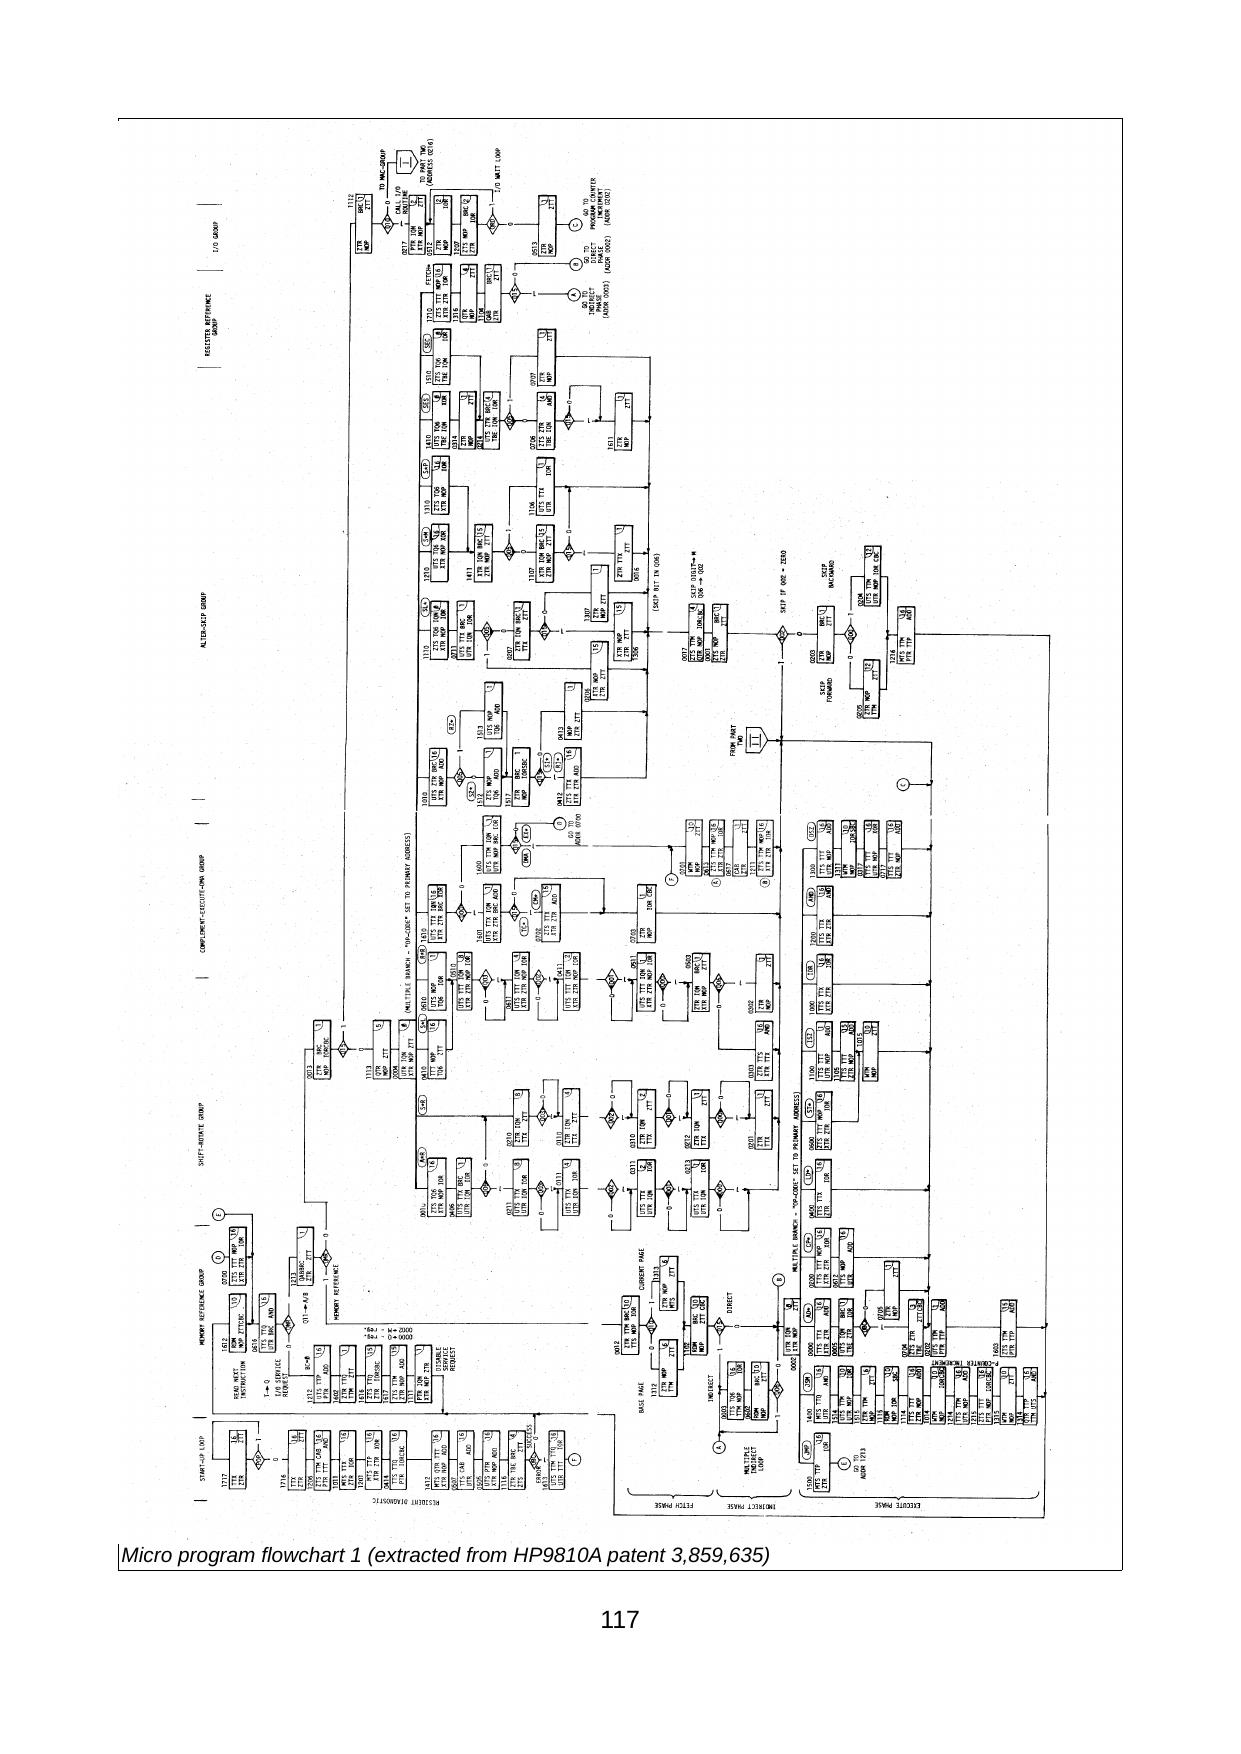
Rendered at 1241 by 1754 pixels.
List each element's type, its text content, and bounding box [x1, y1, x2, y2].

text Micro program flowchart 1 (extracted from HP9810A patent 3,859,635) [121, 1544, 1119, 1567]
picture [118, 121, 1122, 1544]
